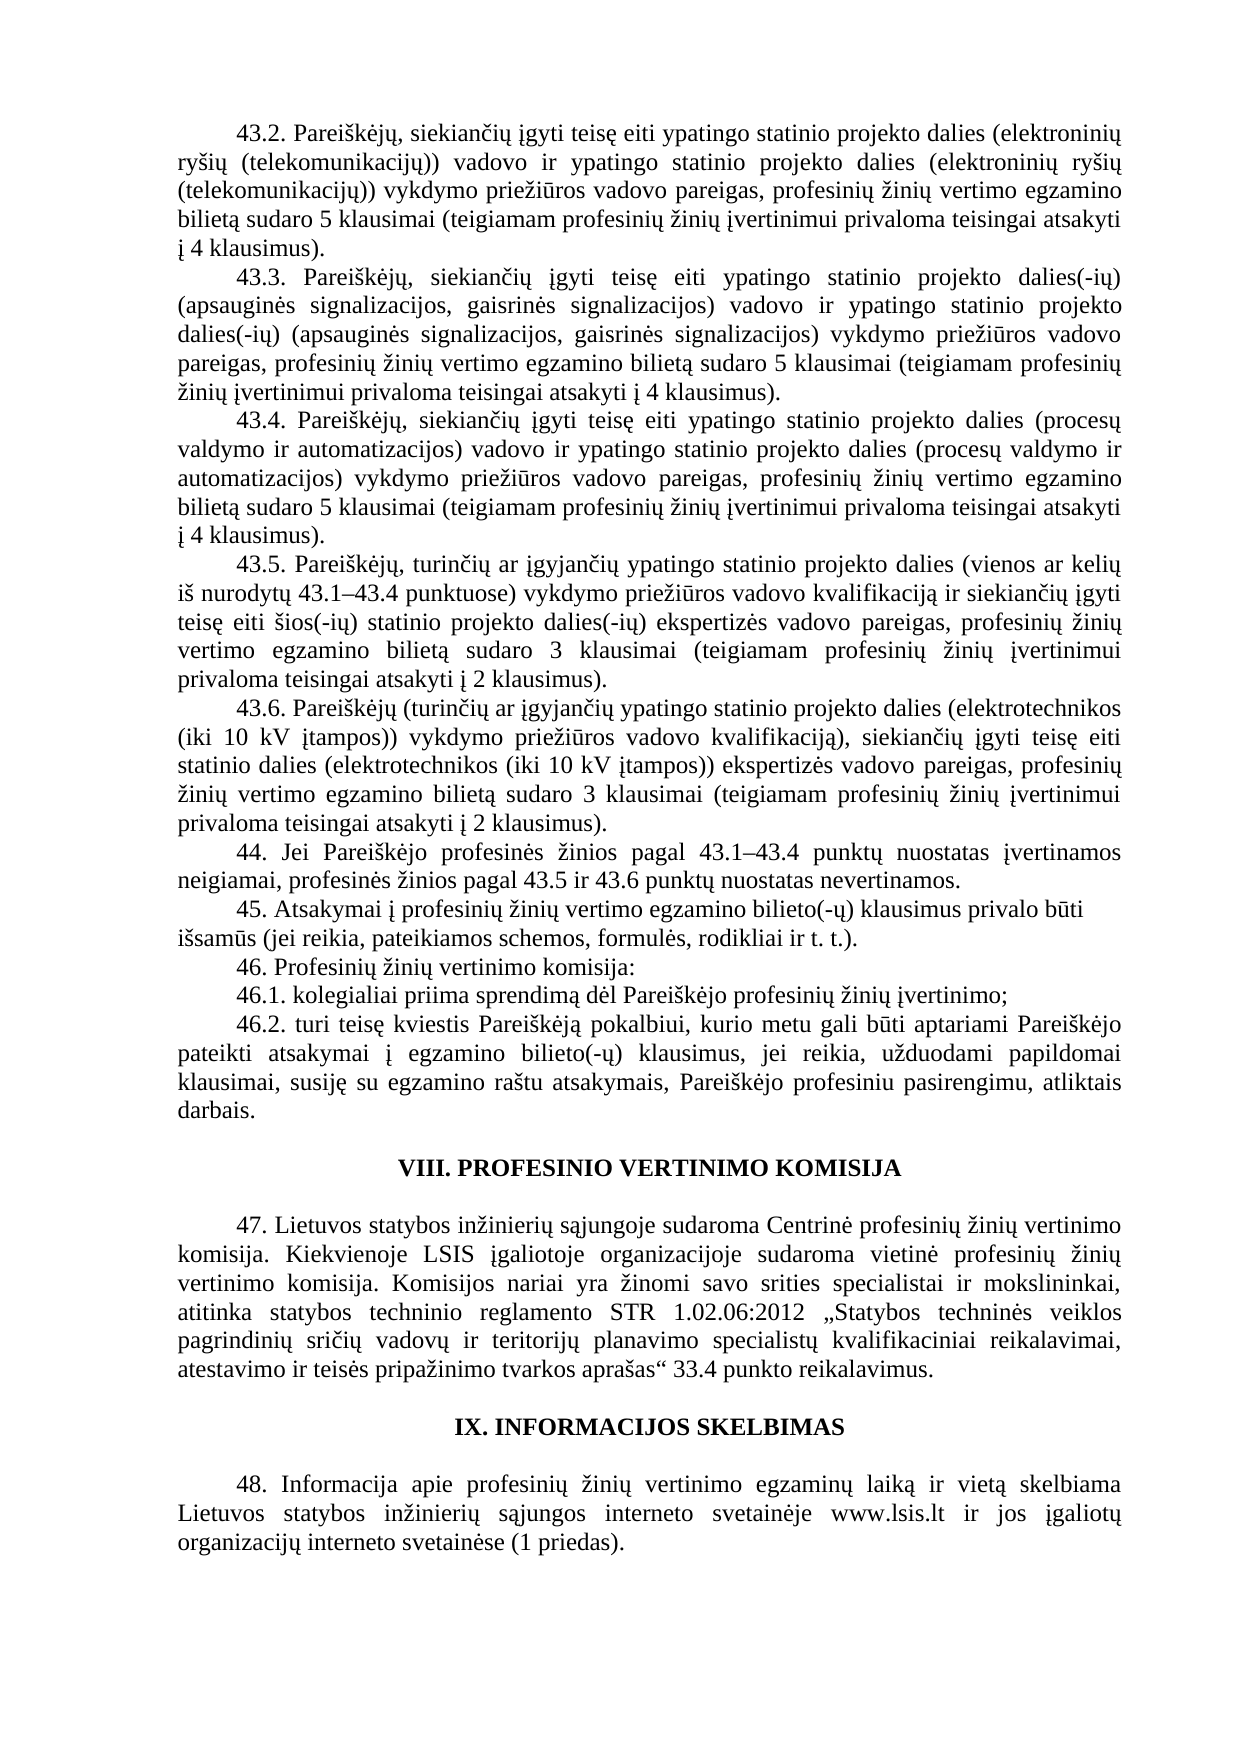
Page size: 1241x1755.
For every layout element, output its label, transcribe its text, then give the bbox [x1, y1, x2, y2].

text 47. Lietuvos statybos inžinierių sąjungoje sudaroma Centrinė profesinių žinių vertinimo komisija. Kiekvienoje LSIS įgaliotoje organizacijoje sudaroma vietinė profesinių žinių vertinimo komisija. Komisijos nariai yra žinomi savo srities specialistai ir mokslininkai, atitinka statybos techninio reglamento STR 1.02.06:2012 „Statybos techninės veiklos pagrindinių sričių vadovų ir teritorijų planavimo specialistų kvalifikaciniai reikalavimai, atestavimo ir teisės pripažinimo tvarkos aprašas“ 33.4 punkto reikalavimus. [177, 1211, 1122, 1383]
text 45. Atsakymai į profesinių žinių vertimo egzamino bilieto(-ų) klausimus privalo būti išsamūs (jei reikia, pateikiamos schemos, formulės, rodikliai ir t. t.). [177, 894, 1122, 952]
text IX. INFORMACIJOS SKELBIMAS [177, 1412, 1122, 1441]
text 46.1. kolegialiai priima sprendimą dėl Pareiškėjo profesinių žinių įvertinimo; [177, 981, 1122, 1009]
text 43.6. Pareiškėjų (turinčių ar įgyjančių ypatingo statinio projekto dalies (elektrotechnikos (iki 10 kV įtampos)) vykdymo priežiūros vadovo kvalifikaciją), siekiančių įgyti teisę eiti statinio dalies (elektrotechnikos (iki 10 kV įtampos)) ekspertizės vadovo pareigas, profesinių žinių vertimo egzamino bilietą sudaro 3 klausimai (teigiamam profesinių žinių įvertinimui privaloma teisingai atsakyti į 2 klausimus). [177, 693, 1122, 837]
text 43.4. Pareiškėjų, siekiančių įgyti teisę eiti ypatingo statinio projekto dalies (procesų valdymo ir automatizacijos) vadovo ir ypatingo statinio projekto dalies (procesų valdymo ir automatizacijos) vykdymo priežiūros vadovo pareigas, profesinių žinių vertimo egzamino bilietą sudaro 5 klausimai (teigiamam profesinių žinių įvertinimui privaloma teisingai atsakyti į 4 klausimus). [177, 406, 1122, 549]
text 43.5. Pareiškėjų, turinčių ar įgyjančių ypatingo statinio projekto dalies (vienos ar kelių iš nurodytų 43.1–43.4 punktuose) vykdymo priežiūros vadovo kvalifikaciją ir siekiančių įgyti teisę eiti šios(-ių) statinio projekto dalies(-ių) ekspertizės vadovo pareigas, profesinių žinių vertimo egzamino bilietą sudaro 3 klausimai (teigiamam profesinių žinių įvertinimui privaloma teisingai atsakyti į 2 klausimus). [177, 549, 1122, 693]
text 44. Jei Pareiškėjo profesinės žinios pagal 43.1–43.4 punktų nuostatas įvertinamos neigiamai, profesinės žinios pagal 43.5 ir 43.6 punktų nuostatas nevertinamos. [177, 837, 1122, 894]
text 43.3. Pareiškėjų, siekiančių įgyti teisę eiti ypatingo statinio projekto dalies(-ių) (apsauginės signalizacijos, gaisrinės signalizacijos) vadovo ir ypatingo statinio projekto dalies(-ių) (apsauginės signalizacijos, gaisrinės signalizacijos) vykdymo priežiūros vadovo pareigas, profesinių žinių vertimo egzamino bilietą sudaro 5 klausimai (teigiamam profesinių žinių įvertinimui privaloma teisingai atsakyti į 4 klausimus). [177, 262, 1122, 406]
text 48. Informacija apie profesinių žinių vertinimo egzaminų laiką ir vietą skelbiama Lietuvos statybos inžinierių sąjungos interneto svetainėje www.lsis.lt ir jos įgaliotų organizacijų interneto svetainėse (1 priedas). [177, 1469, 1122, 1556]
text 46. Profesinių žinių vertinimo komisija: [177, 952, 1122, 981]
text 46.2. turi teisę kviestis Pareiškėją pokalbiui, kurio metu gali būti aptariami Pareiškėjo pateikti atsakymai į egzamino bilieto(-ų) klausimus, jei reikia, užduodami papildomai klausimai, susiję su egzamino raštu atsakymais, Pareiškėjo profesiniu pasirengimu, atliktais darbais. [177, 1009, 1122, 1124]
text VIII. PROFESINIO VERTINIMO KOMISIJA [177, 1153, 1122, 1182]
text 43.2. Pareiškėjų, siekiančių įgyti teisę eiti ypatingo statinio projekto dalies (elektroninių ryšių (telekomunikacijų)) vadovo ir ypatingo statinio projekto dalies (elektroninių ryšių (telekomunikacijų)) vykdymo priežiūros vadovo pareigas, profesinių žinių vertimo egzamino bilietą sudaro 5 klausimai (teigiamam profesinių žinių įvertinimui privaloma teisingai atsakyti į 4 klausimus). [177, 118, 1122, 262]
